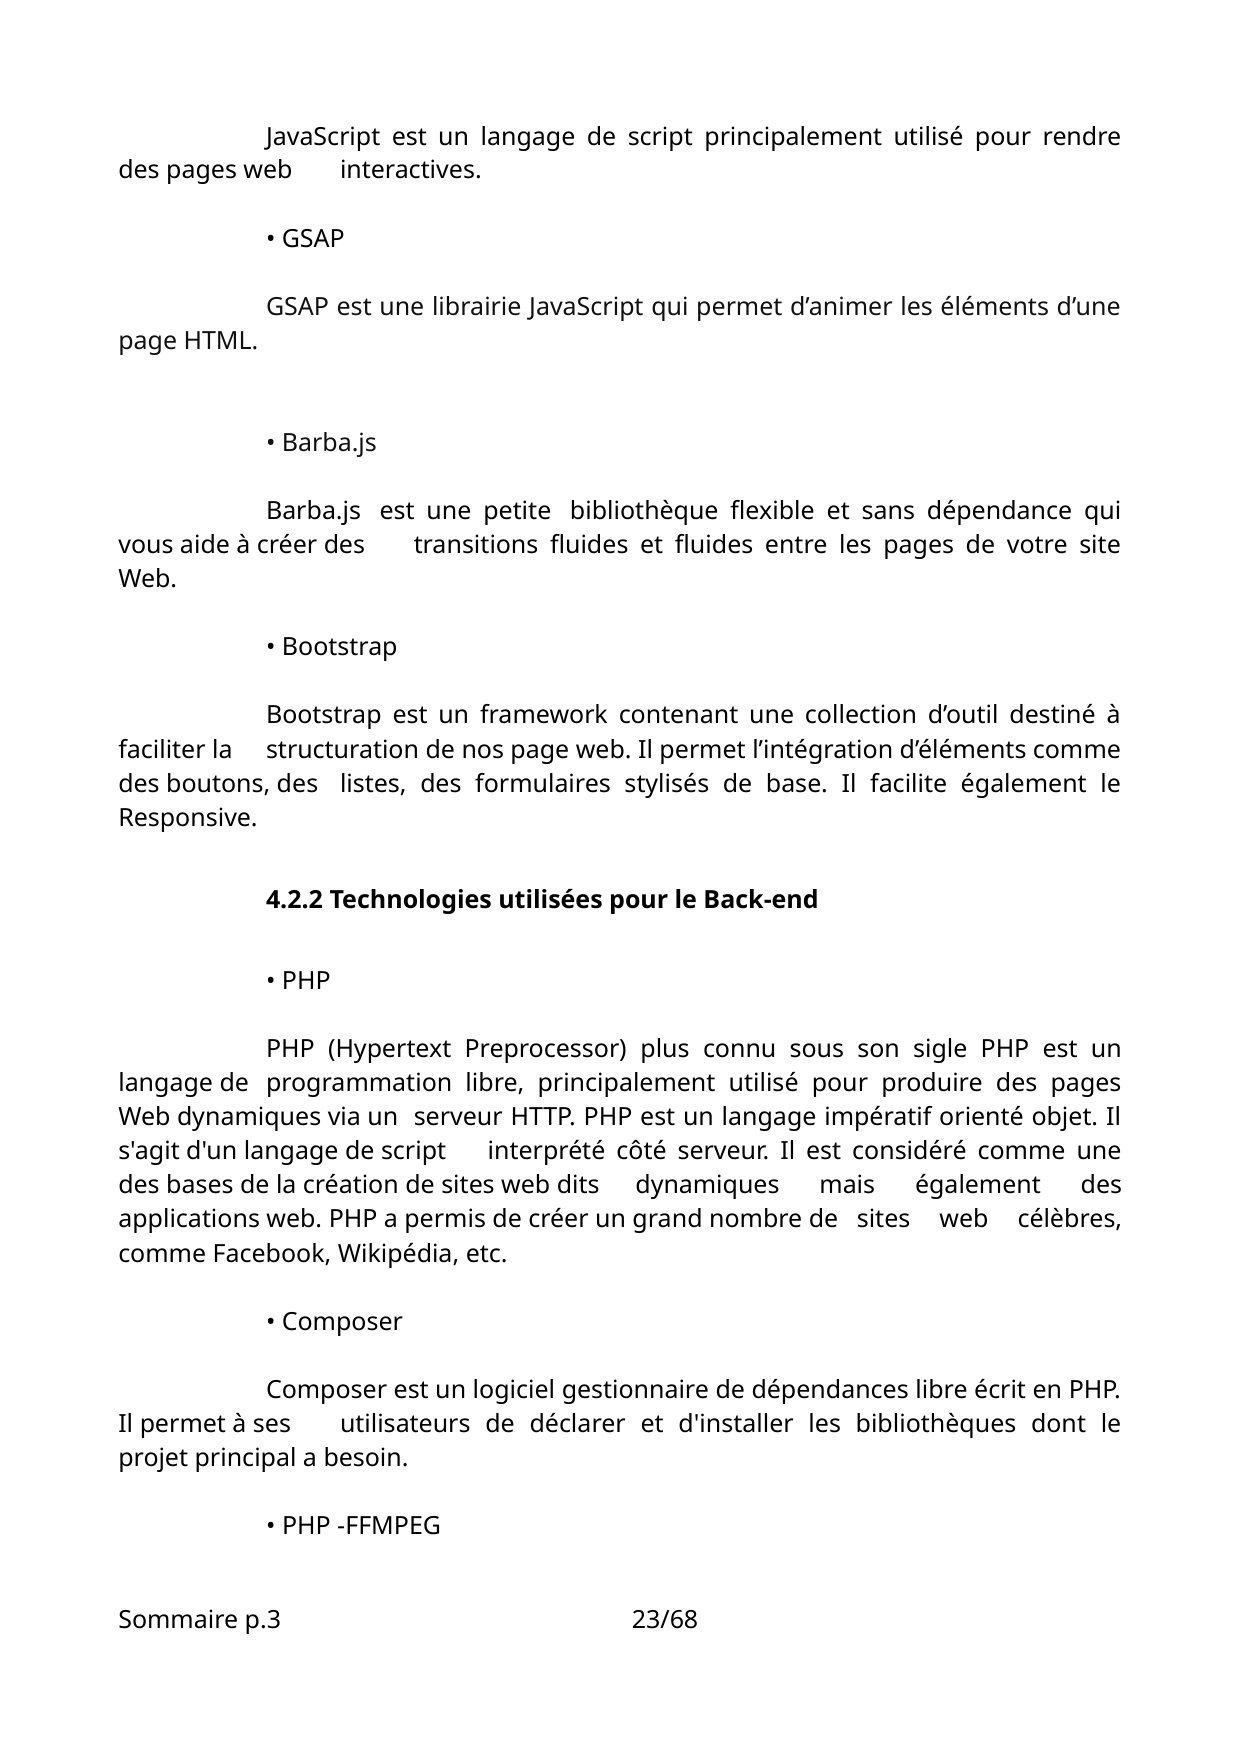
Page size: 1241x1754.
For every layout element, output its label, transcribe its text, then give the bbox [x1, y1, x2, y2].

text • Composer [118, 1303, 1122, 1337]
text PHP (Hypertext Preprocessor) plus connu sous son sigle PHP est un langage de programmation libre, principalement utilisé pour produire des pages Web dynamiques via un serveur HTTP. PHP est un langage impératif orienté objet. Il s'agit d'un langage de script interprété côté serveur. Il est considéré comme une des bases de la création de sites web dits dynamiques mais également des applications web. PHP a permis de créer un grand nombre de sites web célèbres, comme Facebook, Wikipédia, etc. [118, 1031, 1122, 1269]
text • GSAP [118, 220, 1122, 254]
text Barba.js est une petite bibliothèque flexible et sans dépendance qui vous aide à créer des transitions fluides et fluides entre les pages de votre site Web. [118, 493, 1122, 595]
text • Bootstrap [118, 629, 1122, 663]
text JavaScript est un langage de script principalement utilisé pour rendre des pages web interactives. [118, 118, 1122, 186]
subtitle 4.2.2 Technologies utilisées pour le Back-end [118, 882, 1122, 916]
text • Barba.js [118, 425, 1122, 459]
text Bootstrap est un framework contenant une collection d’outil destiné à faciliter la structuration de nos page web. Il permet l’intégration d’éléments comme des boutons, des listes, des formulaires stylisés de base. Il facilite également le Responsive. [118, 697, 1122, 833]
text Composer est un logiciel gestionnaire de dépendances libre écrit en PHP. Il permet à ses utilisateurs de déclarer et d'installer les bibliothèques dont le projet principal a besoin. [118, 1371, 1122, 1474]
text GSAP est une librairie JavaScript qui permet d’animer les éléments d’une page HTML. [118, 288, 1122, 357]
text • PHP [118, 963, 1122, 997]
text • PHP -FFMPEG [118, 1508, 1122, 1542]
